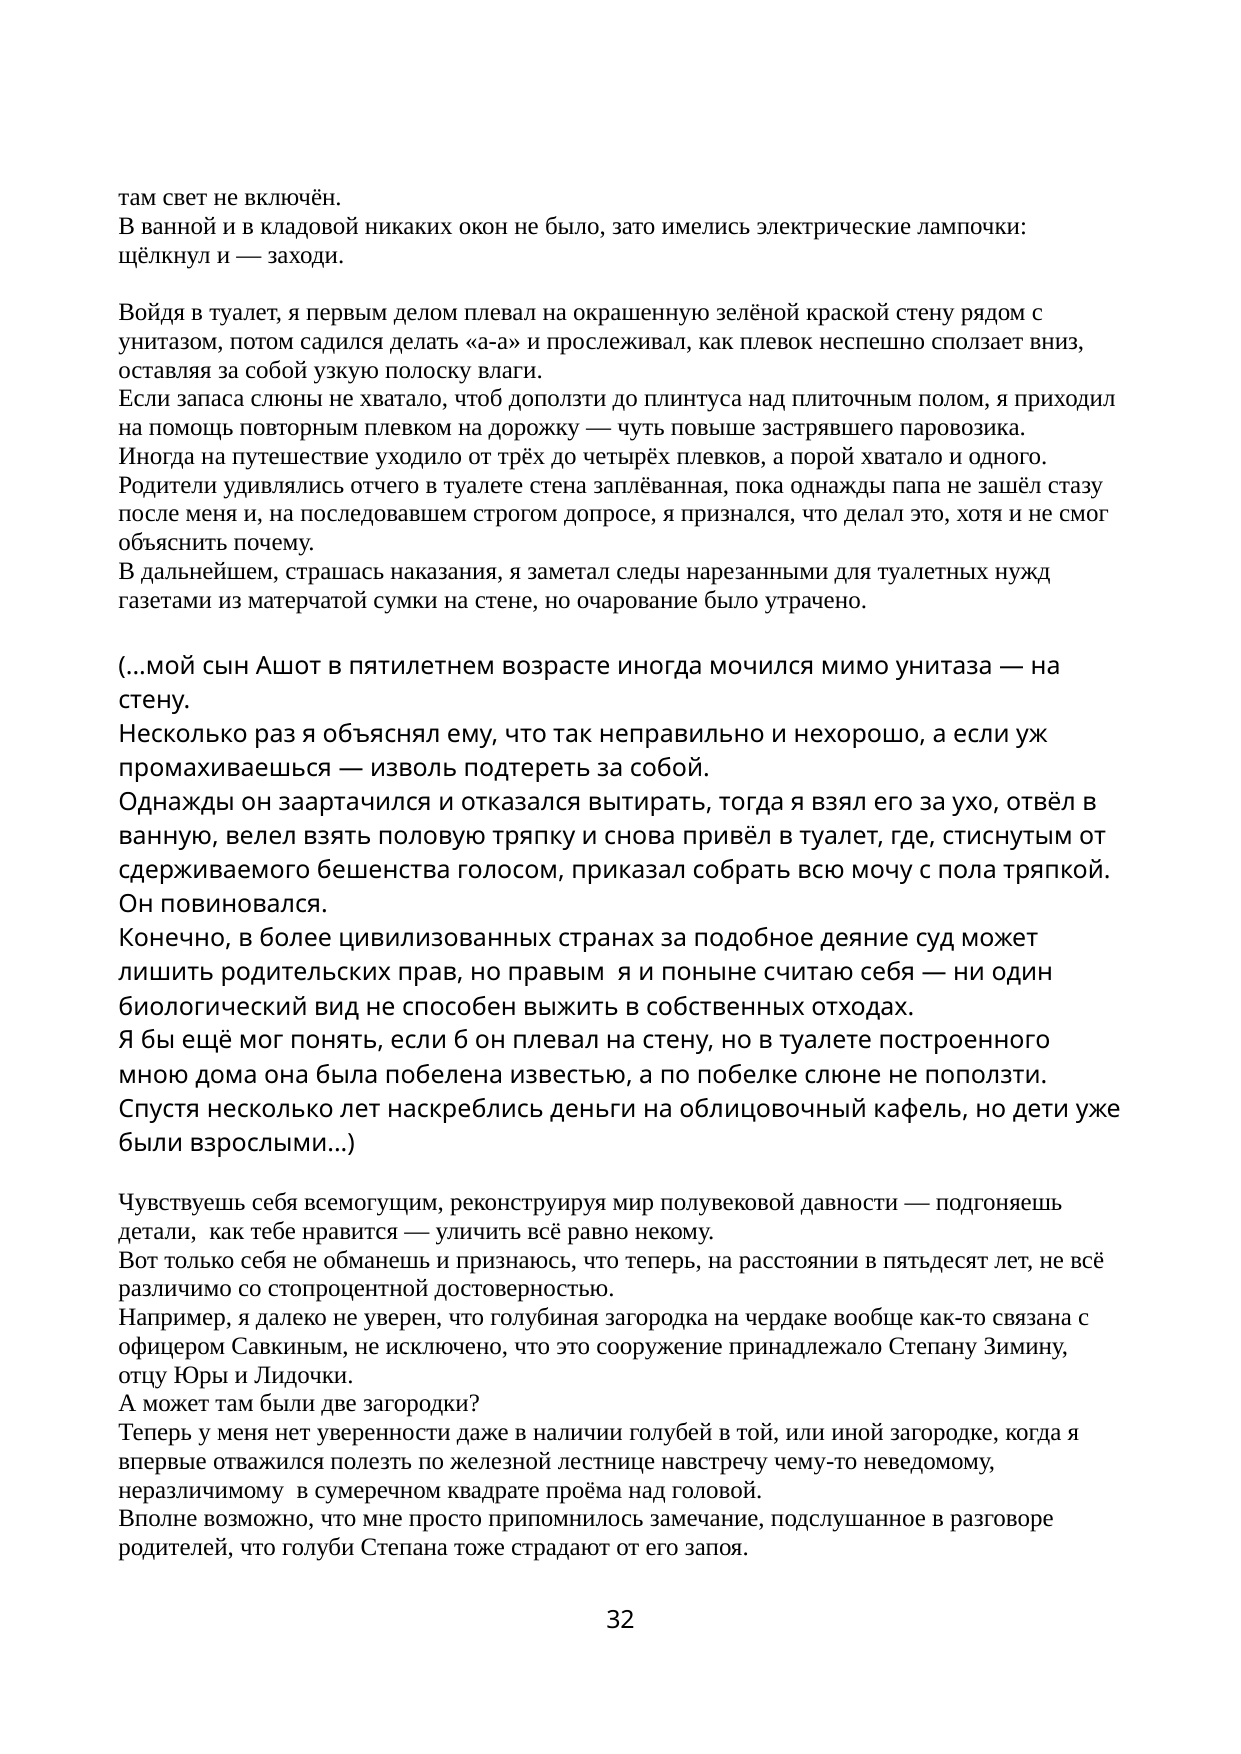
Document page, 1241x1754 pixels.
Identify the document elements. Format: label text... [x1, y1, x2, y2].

text Однажды он заартачился и отказался вытирать, тогда я взял его за ухо, отвёл в ванную, велел взять половую тряпку и снова привёл в туалет, где, стиснутым от сдерживаемого бешенства голосом, приказал собрать всю мочу с пола тряпкой. Он повиновался. [118, 784, 1122, 920]
text (...мой сын Ашот в пятилетнем возрасте иногда мочился мимо унитаза — на стену. [118, 647, 1122, 716]
text Несколько раз я объяснял ему, что так неправильно и нехорошо, а если уж промахиваешься — изволь подтереть за собой. [118, 716, 1122, 784]
text Например, я далеко не уверен, что голубиная загородка на чердаке вообще как-то связана с офицером Савкиным, не исключено, что это сооружение принадлежало Степану Зимину, отцу Юры и Лидочки. [118, 1302, 1122, 1388]
text Родители удивлялись отчего в туалете стена заплёванная, пока однажды папа не зашёл стазу после меня и, на последовавшем строгом допросе, я признался, что делал это, хотя и не смог объяснить почему. [118, 470, 1122, 556]
text В дальнейшем, страшась наказания, я заметал следы нарезанными для туалетных нужд газетами из матерчатой сумки на стене, но очарование было утрачено. [118, 556, 1122, 613]
text Я бы ещё мог понять, если б он плевал на стену, но в туалете построенного мною дома она была побелена известью, а по побелке слюне не поползти. [118, 1022, 1122, 1090]
text В ванной и в кладовой никаких окон не было, зато имелись электрические лампочки: щёлкнул и — заходи. [118, 211, 1122, 268]
text А может там были две загородки? [118, 1388, 1122, 1417]
text Теперь у меня нет уверенности даже в наличии голубей в той, или иной загородке, когда я впервые отважился полезть по железной лестнице навстречу чему-то неведомому, неразличимому в сумеречном квадрате проёма над головой. [118, 1417, 1122, 1503]
text Вполне возможно, что мне просто припомнилось замечание, подслушанное в разговоре родителей, что голуби Степана тоже страдают от его запоя. [118, 1503, 1122, 1561]
text Иногда на путешествие уходило от трёх до четырёх плевков, а порой хватало и одного. [118, 441, 1122, 470]
text Войдя в туалет, я первым делом плевал на окрашенную зелёной краской стену рядом с унитазом, потом садился делать «а-а» и прослеживал, как плевок неспешно сползает вниз, оставляя за собой узкую полоску влаги. [118, 297, 1122, 383]
text Спустя несколько лет наскреблись деньги на облицовочный кафель, но дети уже были взрослыми...) [118, 1090, 1122, 1158]
text Если запаса слюны не хватало, чтоб доползти до плинтуса над плиточным полом, я приходил на помощь повторным плевком на дорожку — чуть повыше застрявшего паровозика. [118, 383, 1122, 441]
text Чувствуешь себя всемогущим, реконструируя мир полувековой давности — подгоняешь детали, как тебе нравится — уличить всё равно некому. [118, 1187, 1122, 1245]
text Вот только себя не обманешь и признаюсь, что теперь, на расстоянии в пятьдесят лет, не всё различимо со стопроцентной достоверностью. [118, 1245, 1122, 1302]
text там свет не включён. [118, 182, 1122, 211]
text Конечно, в более цивилизованных странах за подобное деяние суд может лишить родительских прав, но правым я и поныне считаю себя — ни один биологический вид не способен выжить в собственных отходах. [118, 920, 1122, 1022]
